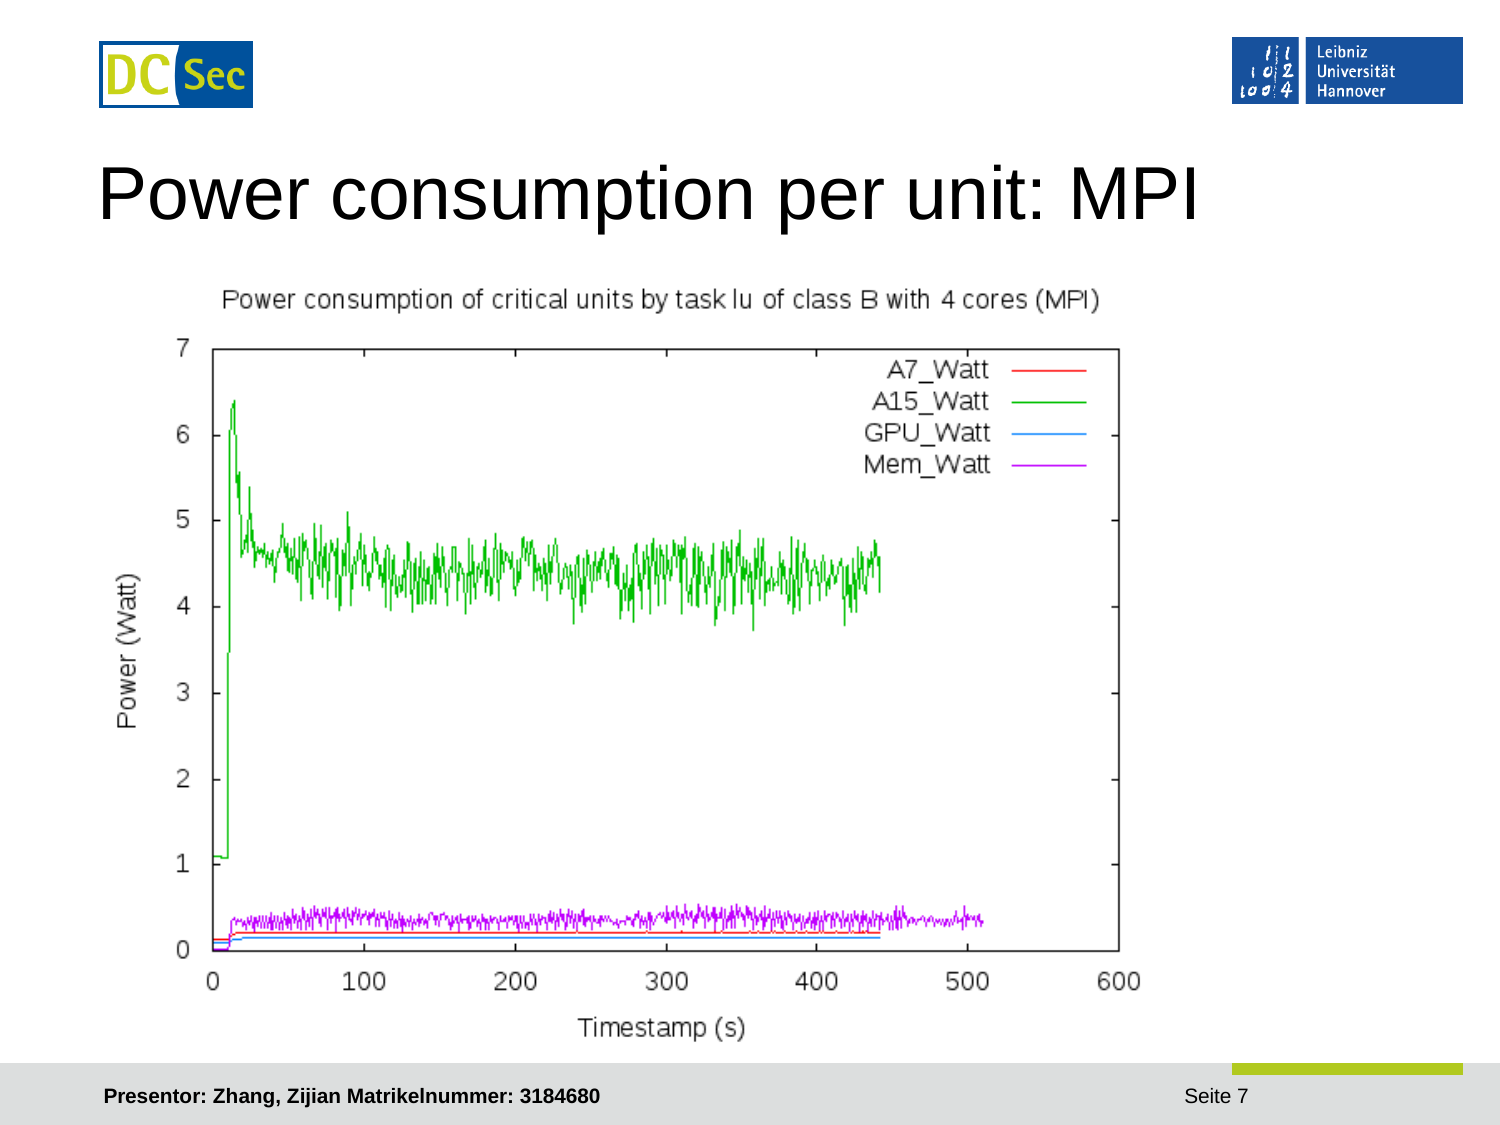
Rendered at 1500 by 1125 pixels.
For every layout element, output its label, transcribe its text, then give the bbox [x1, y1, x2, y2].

text_box Presentor: Zhang, Zijian Matrikelnummer: 3184680 [88, 1074, 1181, 1125]
title Power consumption per unit: MPI [82, 137, 1463, 274]
picture [99, 41, 253, 108]
picture [1232, 37, 1463, 104]
picture [106, 254, 1170, 1052]
